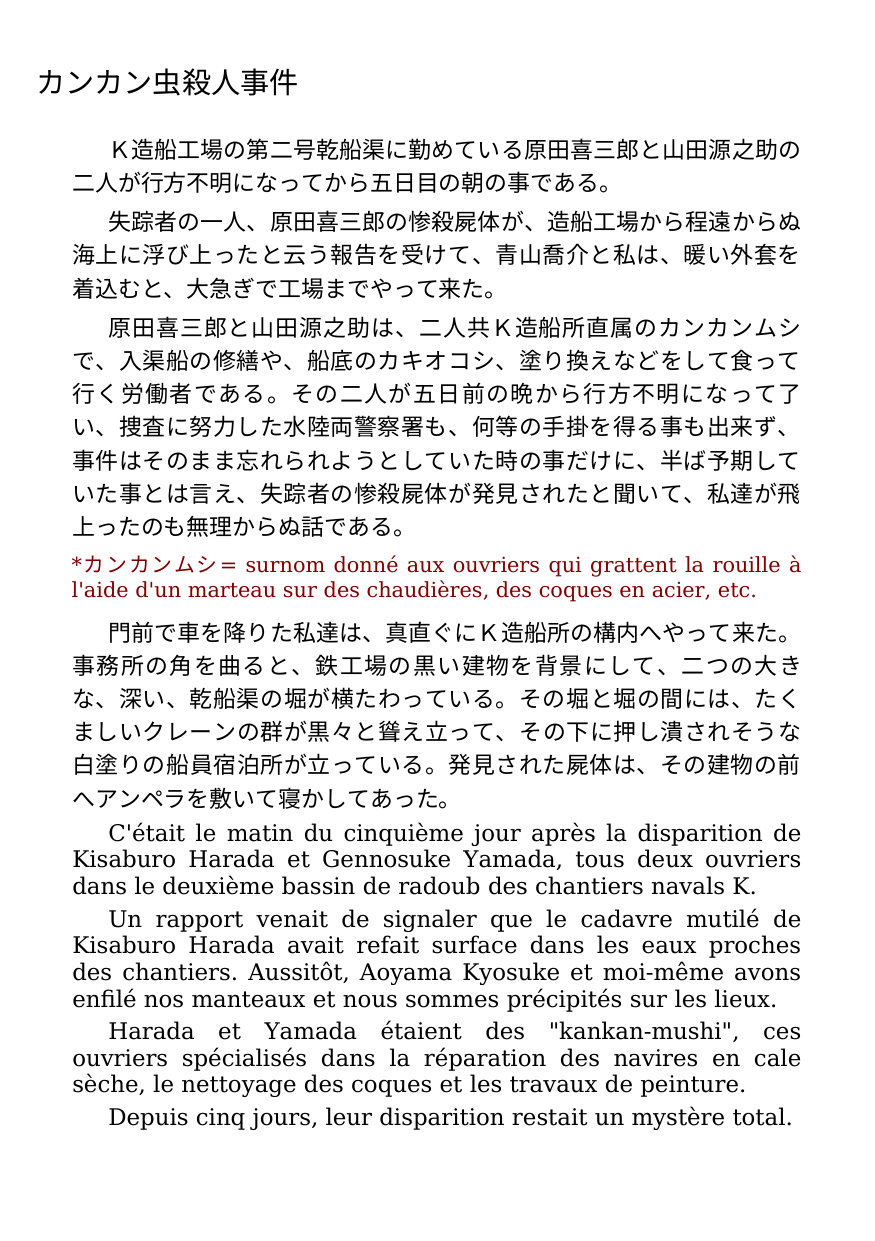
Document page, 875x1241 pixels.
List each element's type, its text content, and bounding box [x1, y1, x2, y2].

text 原田喜三郎と山田源之助は、二人共Ｋ造船所直属のカンカンムシで、入渠船の修繕や、船底のカキオコシ、塗り換えなどをして食って行く労働者である。その二人が五日前の晩から行方不明になって了い、捜査に努力した水陸両警察署も、何等の手掛を得る事も出来ず、事件はそのまま忘れられようとしていた時の事だけに、半ば予期していた事とは言え、失踪者の惨殺屍体が発見されたと聞いて、私達が飛上ったのも無理からぬ話である。 [72, 309, 802, 542]
text *カンカンムシ= surnom donné aux ouvriers qui grattent la rouille à l'aide d'un marteau sur des chaudières, des coques en acier, etc. [71, 548, 803, 603]
text Ｋ造船工場の第二号乾船渠に勤めている原田喜三郎と山田源之助の二人が行方不明になってから五日目の朝の事である。 [72, 132, 802, 198]
text C'était le matin du cinquième jour après la disparition de Kisaburo Harada et Gennosuke Yamada, tous deux ouvriers dans le deuxième bassin de radoub des chantiers navals K. [72, 820, 802, 900]
text Harada et Yamada étaient des "kankan-mushi", ces ouvriers spécialisés dans la réparation des navires en cale sèche, le nettoyage des coques et les travaux de peinture. [72, 1018, 802, 1098]
text 門前で車を降りた私達は、真直ぐにＫ造船所の構内へやって来た。事務所の角を曲ると、鉄工場の黒い建物を背景にして、二つの大きな、深い、乾船渠の堀が横たわっている。その堀と堀の間には、たくましいクレーンの群が黒々と聳え立って、その下に押し潰されそうな白塗りの船員宿泊所が立っている。発見された屍体は、その建物の前へアンペラを敷いて寝かしてあった。 [72, 614, 802, 814]
text Depuis cinq jours, leur disparition restait un mystère total. [72, 1104, 802, 1131]
text Un rapport venait de signaler que le cadavre mutilé de Kisaburo Harada avait refait surface dans les eaux proches des chantiers. Aussitôt, Aoyama Kyosuke et moi-même avons enfilé nos manteaux et nous sommes précipités sur les lieux. [72, 906, 802, 1012]
subtitle カンカン虫殺人事件 [36, 60, 838, 102]
text 失踪者の一人、原田喜三郎の惨殺屍体が、造船工場から程遠からぬ海上に浮び上ったと云う報告を受けて、青山喬介と私は、暖い外套を着込むと、大急ぎで工場までやって来た。 [72, 204, 802, 304]
